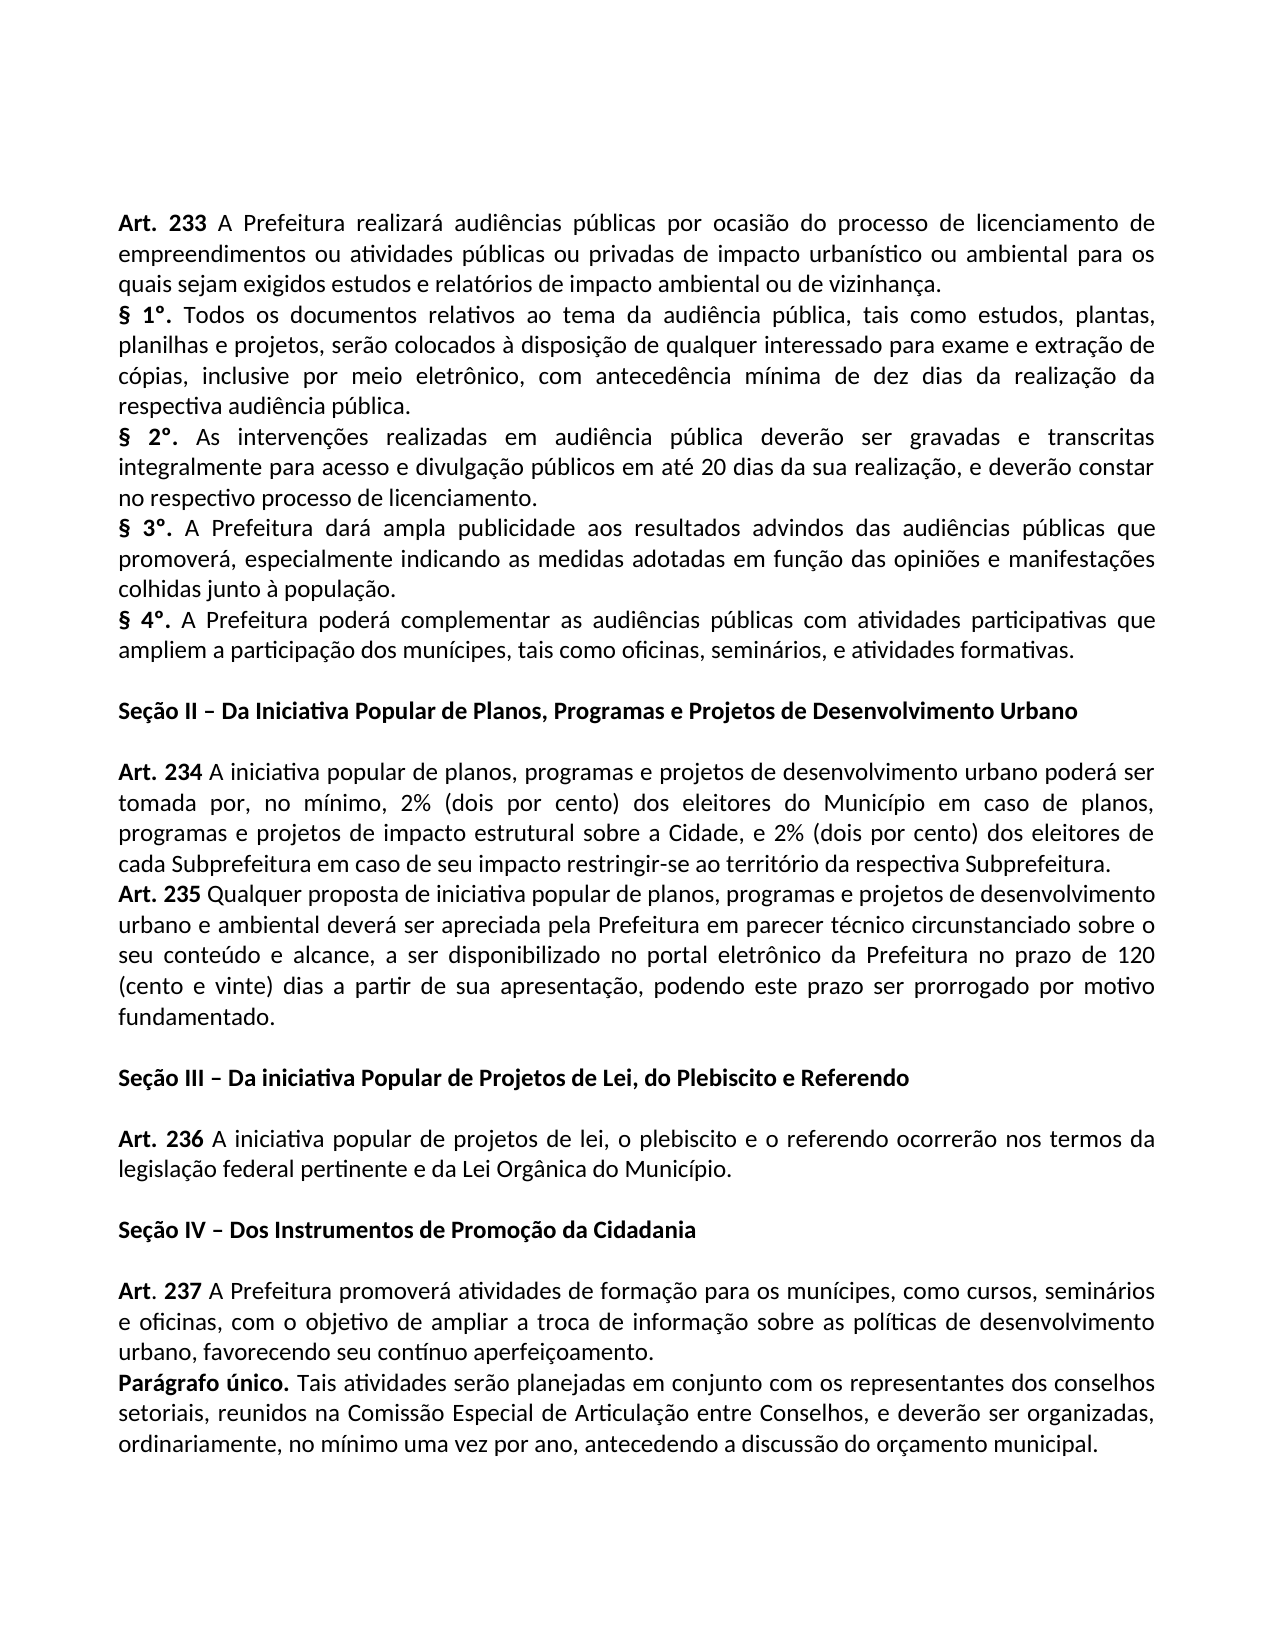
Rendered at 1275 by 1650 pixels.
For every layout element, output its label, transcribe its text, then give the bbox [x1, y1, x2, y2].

text Art. 237 A Prefeitura promoverá atividades de formação para os munícipes, como cursos, seminários e oficinas, com o objetivo de ampliar a troca de informação sobre as políticas de desenvolvimento urbano, favorecendo seu contínuo aperfeiçoamento. [118, 1275, 1157, 1367]
text Art. 236 A iniciativa popular de projetos de lei, o plebiscito e o referendo ocorrerão nos termos da legislação federal pertinente e da Lei Orgânica do Município. [118, 1123, 1157, 1184]
text Art. 233 A Prefeitura realizará audiências públicas por ocasião do processo de licenciamento de empreendimentos ou atividades públicas ou privadas de impacto urbanístico ou ambiental para os quais sejam exigidos estudos e relatórios de impacto ambiental ou de vizinhança. [118, 207, 1157, 299]
text § 4º. A Prefeitura poderá complementar as audiências públicas com atividades participativas que ampliem a participação dos munícipes, tais como oficinas, seminários, e atividades formativas. [118, 604, 1157, 665]
text Parágrafo único. Tais atividades serão planejadas em conjunto com os representantes dos conselhos setoriais, reunidos na Comissão Especial de Articulação entre Conselhos, e deverão ser organizadas, ordinariamente, no mínimo uma vez por ano, antecedendo a discussão do orçamento municipal. [118, 1367, 1157, 1458]
text Art. 235 Qualquer proposta de iniciativa popular de planos, programas e projetos de desenvolvimento urbano e ambiental deverá ser apreciada pela Prefeitura em parecer técnico circunstanciado sobre o seu conteúdo e alcance, a ser disponibilizado no portal eletrônico da Prefeitura no prazo de 120 (cento e vinte) dias a partir de sua apresentação, podendo este prazo ser prorrogado por motivo fundamentado. [118, 879, 1157, 1031]
text Seção II – Da Iniciativa Popular de Planos, Programas e Projetos de Desenvolvimento Urbano [118, 696, 1157, 726]
text § 2º. As intervenções realizadas em audiência pública deverão ser gravadas e transcritas integralmente para acesso e divulgação públicos em até 20 dias da sua realização, e deverão constar no respectivo processo de licenciamento. [118, 421, 1157, 512]
text Art. 234 A iniciativa popular de planos, programas e projetos de desenvolvimento urbano poderá ser tomada por, no mínimo, 2% (dois por cento) dos eleitores do Município em caso de planos, programas e projetos de impacto estrutural sobre a Cidade, e 2% (dois por cento) dos eleitores de cada Subprefeitura em caso de seu impacto restringir-se ao território da respectiva Subprefeitura. [118, 757, 1157, 879]
text § 3º. A Prefeitura dará ampla publicidade aos resultados advindos das audiências públicas que promoverá, especialmente indicando as medidas adotadas em função das opiniões e manifestações colhidas junto à população. [118, 512, 1157, 604]
text Seção IV – Dos Instrumentos de Promoção da Cidadania [118, 1214, 1157, 1245]
text Seção III – Da iniciativa Popular de Projetos de Lei, do Plebiscito e Referendo [118, 1062, 1157, 1092]
text § 1º. Todos os documentos relativos ao tema da audiência pública, tais como estudos, plantas, planilhas e projetos, serão colocados à disposição de qualquer interessado para exame e extração de cópias, inclusive por meio eletrônico, com antecedência mínima de dez dias da realização da respectiva audiência pública. [118, 299, 1157, 421]
